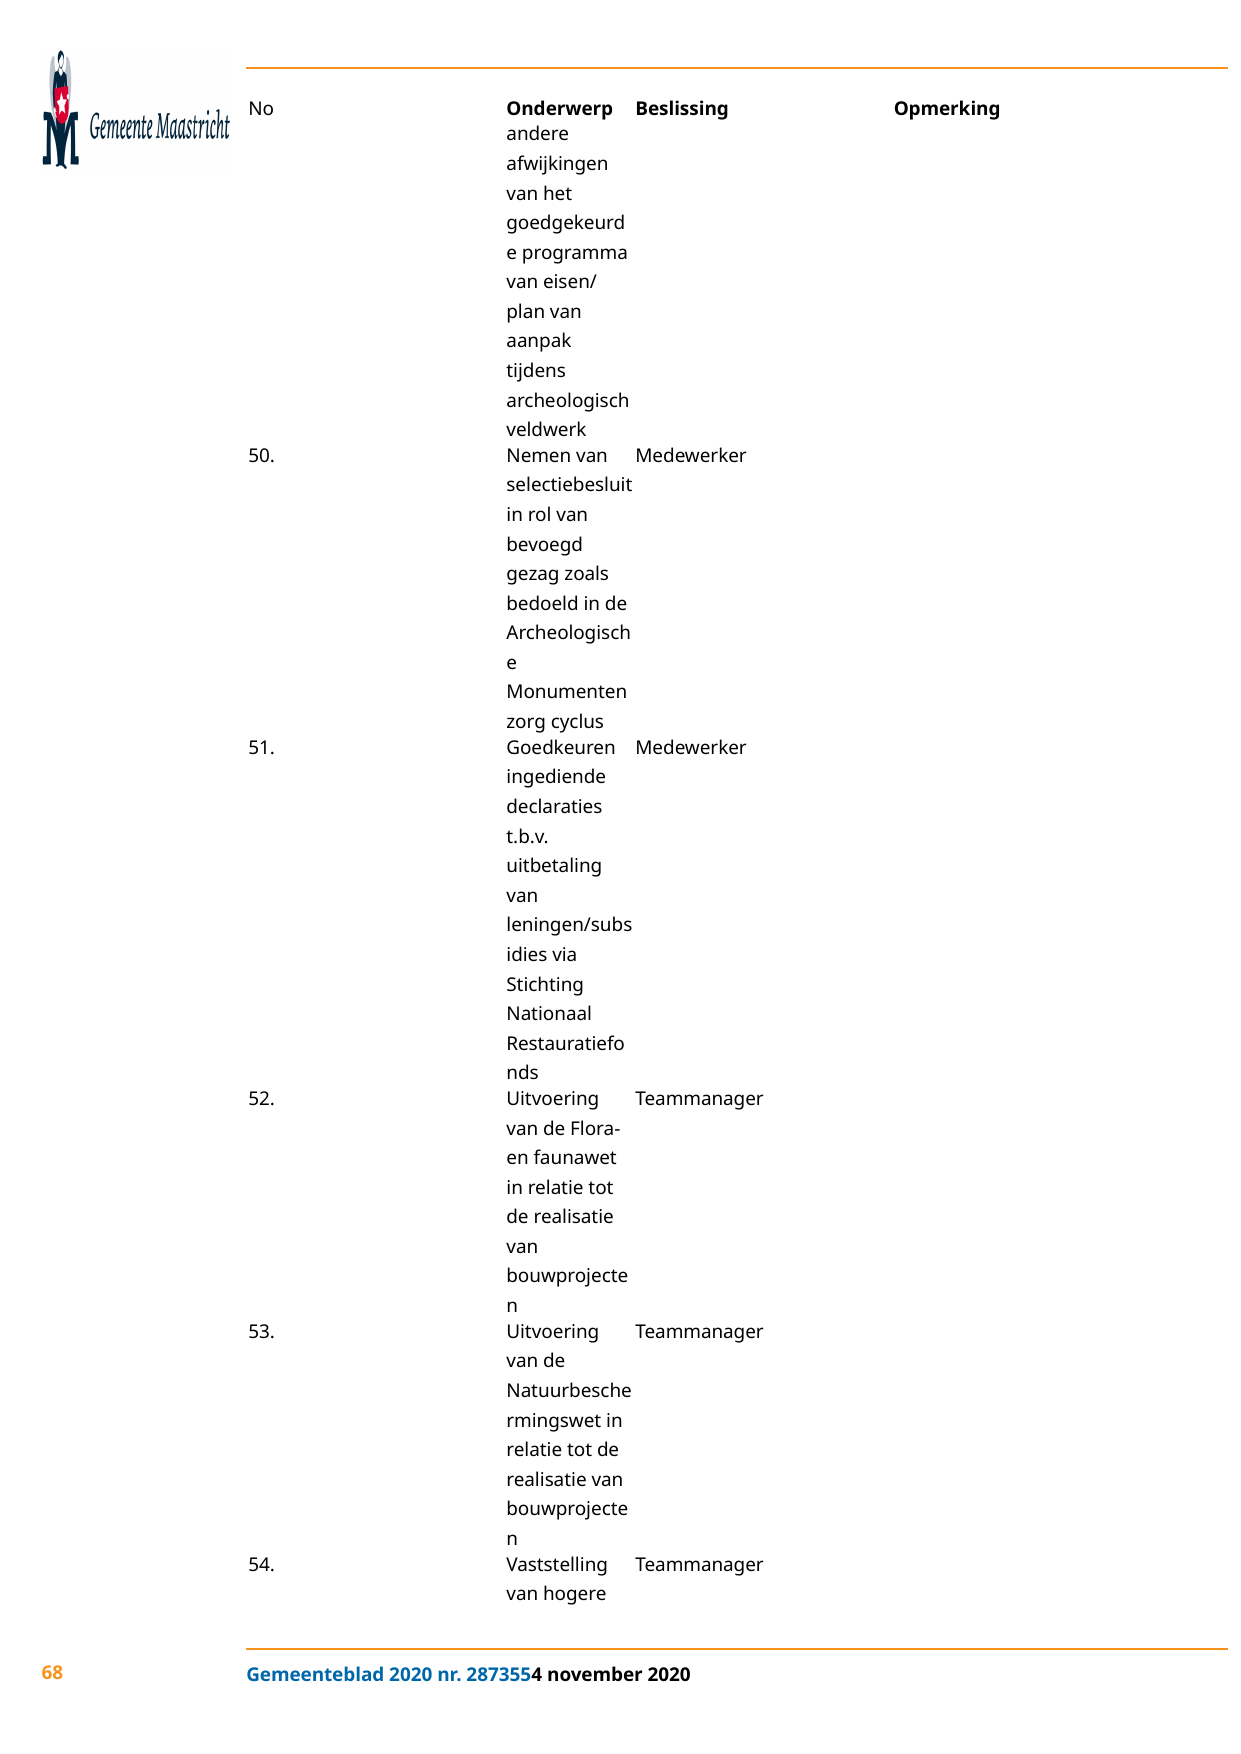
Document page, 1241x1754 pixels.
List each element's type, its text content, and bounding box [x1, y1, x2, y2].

table_header Onderwerp [506, 95, 635, 121]
table_cell [248, 1318, 506, 1551]
table_cell [894, 442, 1152, 734]
table_header No [248, 95, 506, 121]
table_cell [894, 1318, 1152, 1551]
table_cell [894, 1085, 1152, 1318]
table_header Beslissing [635, 95, 893, 121]
table_cell [248, 442, 506, 734]
table_cell Uitvoering van de Natuurbeschermingswet in relatie tot de realisatie van bouwprojecten [506, 1318, 635, 1551]
table_cell Goedkeuren ingediende declaraties t.b.v. uitbetaling van leningen/subsidies via Stichting Nationaal Restauratiefonds [506, 734, 635, 1085]
table_cell Teammanager [635, 1318, 893, 1551]
table_cell andere afwijkingen van het goedgekeurde programma van eisen/ plan van aanpak tijdens archeologisch veldwerk [506, 121, 635, 442]
table_cell Nemen van selectiebesluit in rol van bevoegd gezag zoals bedoeld in de Archeologische Monumentenzorg cyclus [506, 442, 635, 734]
table_cell Medewerker [635, 734, 893, 1085]
table_cell [894, 1551, 1152, 1606]
table_cell [248, 121, 506, 442]
table_cell Teammanager [635, 1551, 893, 1606]
table_cell Uitvoering van de Flora- en faunawet in relatie tot de realisatie van bouwprojecten [506, 1085, 635, 1318]
table_cell [248, 734, 506, 1085]
table_cell Medewerker [635, 442, 893, 734]
table_cell Vaststelling van hogere [506, 1551, 635, 1606]
table_cell [894, 121, 1152, 442]
table_cell [635, 121, 893, 442]
table_header Opmerking [894, 95, 1152, 121]
table_cell [248, 1085, 506, 1318]
table_cell [248, 1551, 506, 1606]
table_cell [894, 734, 1152, 1085]
table_cell Teammanager [635, 1085, 893, 1318]
picture [41, 47, 231, 172]
